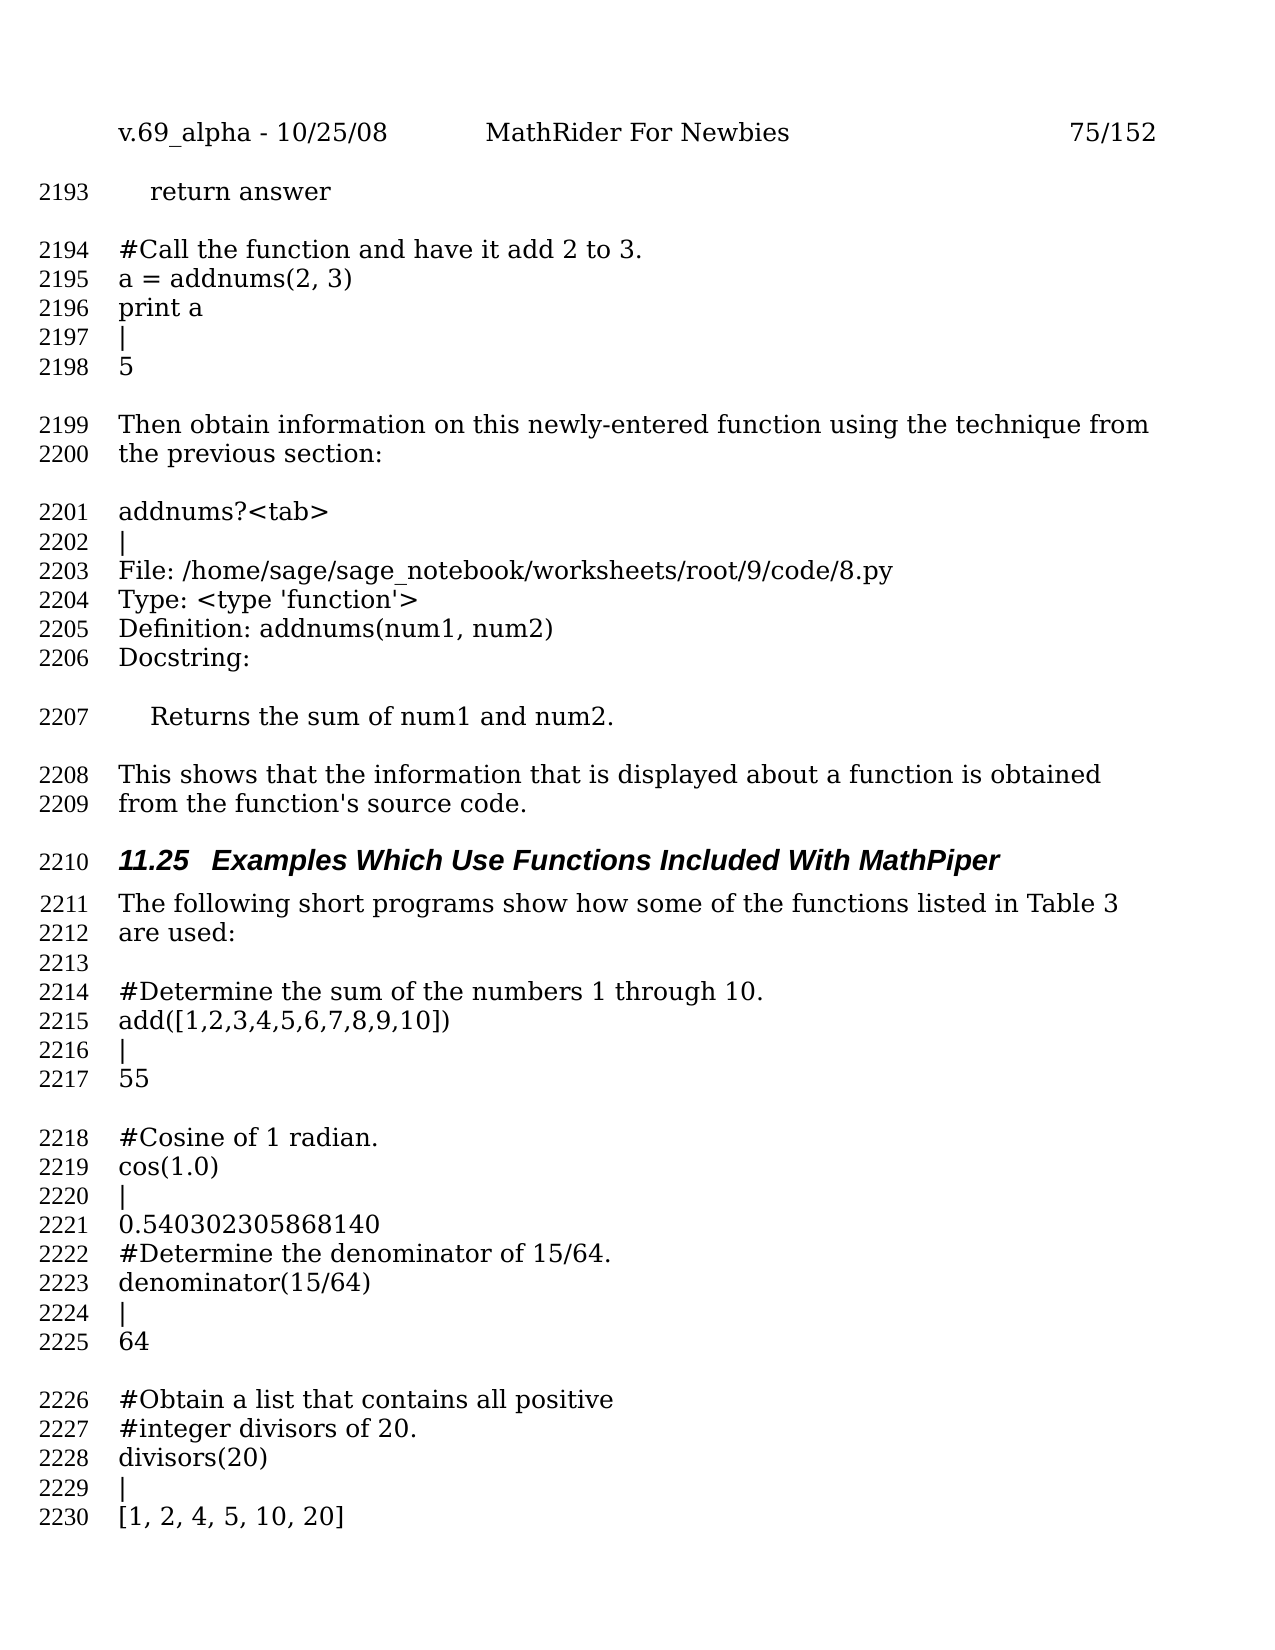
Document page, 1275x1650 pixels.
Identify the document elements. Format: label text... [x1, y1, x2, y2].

text #Cosine of 1 radian. [118, 1123, 1157, 1152]
text | [118, 323, 1157, 352]
text The following short programs show how some of the functions listed in Table 3 are used: [118, 889, 1157, 948]
text #integer divisors of 20. [118, 1414, 1157, 1444]
text add([1,2,3,4,5,6,7,8,9,10]) [118, 1006, 1157, 1035]
text #Call the function and have it add 2 to 3. [118, 235, 1157, 264]
text Returns the sum of num1 and num2. [118, 702, 1157, 731]
text This shows that the information that is displayed about a function is obtained from the function's source code. [118, 760, 1157, 818]
text | [118, 527, 1157, 556]
text | [118, 1035, 1157, 1064]
subtitle Examples Which Use Functions Included With MathPiper [118, 843, 1157, 877]
text #Determine the denominator of 15/64. [118, 1239, 1157, 1269]
text Docstring: [118, 643, 1157, 673]
text cos(1.0) [118, 1152, 1157, 1181]
text 64 [118, 1327, 1157, 1356]
text | [118, 1181, 1157, 1210]
text 5 [118, 352, 1157, 381]
text addnums?<tab> [118, 498, 1157, 527]
text print a [118, 293, 1157, 323]
text #Determine the sum of the numbers 1 through 10. [118, 977, 1157, 1006]
text return answer [118, 177, 1157, 206]
text [1, 2, 4, 5, 10, 20] [118, 1502, 1157, 1531]
text denominator(15/64) [118, 1269, 1157, 1298]
text 0.540302305868140 [118, 1210, 1157, 1239]
text a = addnums(2, 3) [118, 264, 1157, 293]
text Type: <type 'function'> [118, 585, 1157, 614]
text Then obtain information on this newly-entered function using the technique from the previous section: [118, 410, 1157, 468]
text | [118, 1473, 1157, 1502]
text #Obtain a list that contains all positive [118, 1385, 1157, 1414]
text divisors(20) [118, 1444, 1157, 1473]
text Definition: addnums(num1, num2) [118, 614, 1157, 643]
text | [118, 1298, 1157, 1327]
text File: /home/sage/sage_notebook/worksheets/root/9/code/8.py [118, 556, 1157, 585]
text 55 [118, 1064, 1157, 1094]
